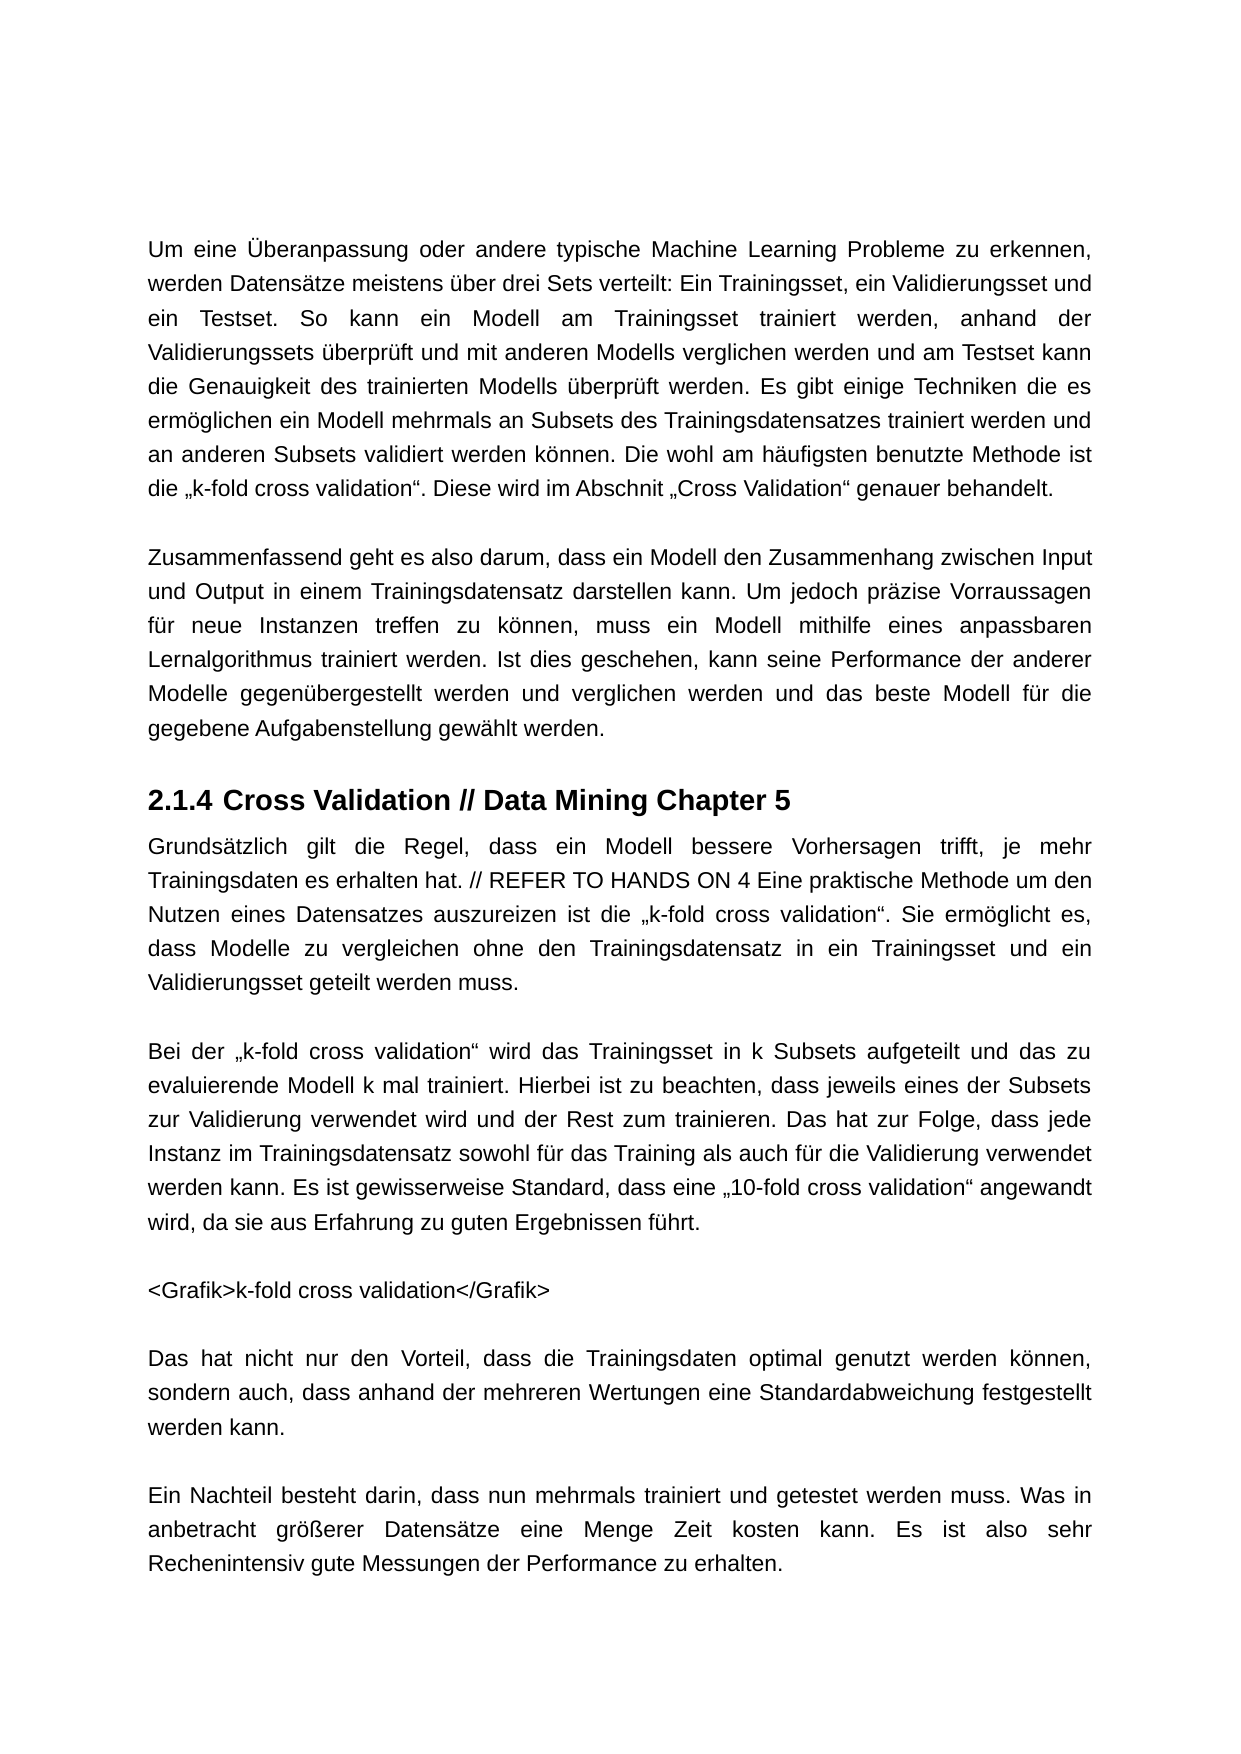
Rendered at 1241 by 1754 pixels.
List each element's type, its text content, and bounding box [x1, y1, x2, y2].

text Grundsätzlich gilt die Regel, dass ein Modell bessere Vorhersagen trifft, je mehr Trainingsdaten es erhalten hat. // REFER TO HANDS ON 4 Eine praktische Methode um den Nutzen eines Datensatzes auszureizen ist die „k-fold cross validation“. Sie ermöglicht es, dass Modelle zu vergleichen ohne den Trainingsdatensatz in ein Trainingsset und ein Validierungsset geteilt werden muss. [148, 833, 1092, 996]
text Zusammenfassend geht es also darum, dass ein Modell den Zusammenhang zwischen Input und Output in einem Trainingsdatensatz darstellen kann. Um jedoch präzise Vorraussagen für neue Instanzen treffen zu können, muss ein Modell mithilfe eines anpassbaren Lernalgorithmus trainiert werden. Ist dies geschehen, kann seine Performance der anderer Modelle gegenübergestellt werden und verglichen werden und das beste Modell für die gegebene Aufgabenstellung gewählt werden. [148, 544, 1092, 741]
subtitle Cross Validation // Data Mining Chapter 5 [148, 783, 1092, 816]
text Um eine Überanpassung oder andere typische Machine Learning Probleme zu erkennen, werden Datensätze meistens über drei Sets verteilt: Ein Trainingsset, ein Validierungsset und ein Testset. So kann ein Modell am Trainingsset trainiert werden, anhand der Validierungssets überprüft und mit anderen Modells verglichen werden und am Testset kann die Genauigkeit des trainierten Modells überprüft werden. Es gibt einige Techniken die es ermöglichen ein Modell mehrmals an Subsets des Trainingsdatensatzes trainiert werden und an anderen Subsets validiert werden können. Die wohl am häufigsten benutzte Methode ist die „k-fold cross validation“. Diese wird im Abschnit „Cross Validation“ genauer behandelt. [148, 236, 1092, 502]
text Ein Nachteil besteht darin, dass nun mehrmals trainiert und getestet werden muss. Was in anbetracht größerer Datensätze eine Menge Zeit kosten kann. Es ist also sehr Rechenintensiv gute Messungen der Performance zu erhalten. [148, 1482, 1092, 1577]
text Bei der „k-fold cross validation“ wird das Trainingsset in k Subsets aufgeteilt und das zu evaluierende Modell k mal trainiert. Hierbei ist zu beachten, dass jeweils eines der Subsets zur Validierung verwendet wird und der Rest zum trainieren. Das hat zur Folge, dass jede Instanz im Trainingsdatensatz sowohl für das Training als auch für die Validierung verwendet werden kann. Es ist gewisserweise Standard, dass eine „10-fold cross validation“ angewandt wird, da sie aus Erfahrung zu guten Ergebnissen führt. [148, 1038, 1092, 1235]
text <Grafik>k-fold cross validation</Grafik> [148, 1277, 1092, 1303]
text Das hat nicht nur den Vorteil, dass die Trainingsdaten optimal genutzt werden können, sondern auch, dass anhand der mehreren Wertungen eine Standardabweichung festgestellt werden kann. [148, 1345, 1092, 1440]
